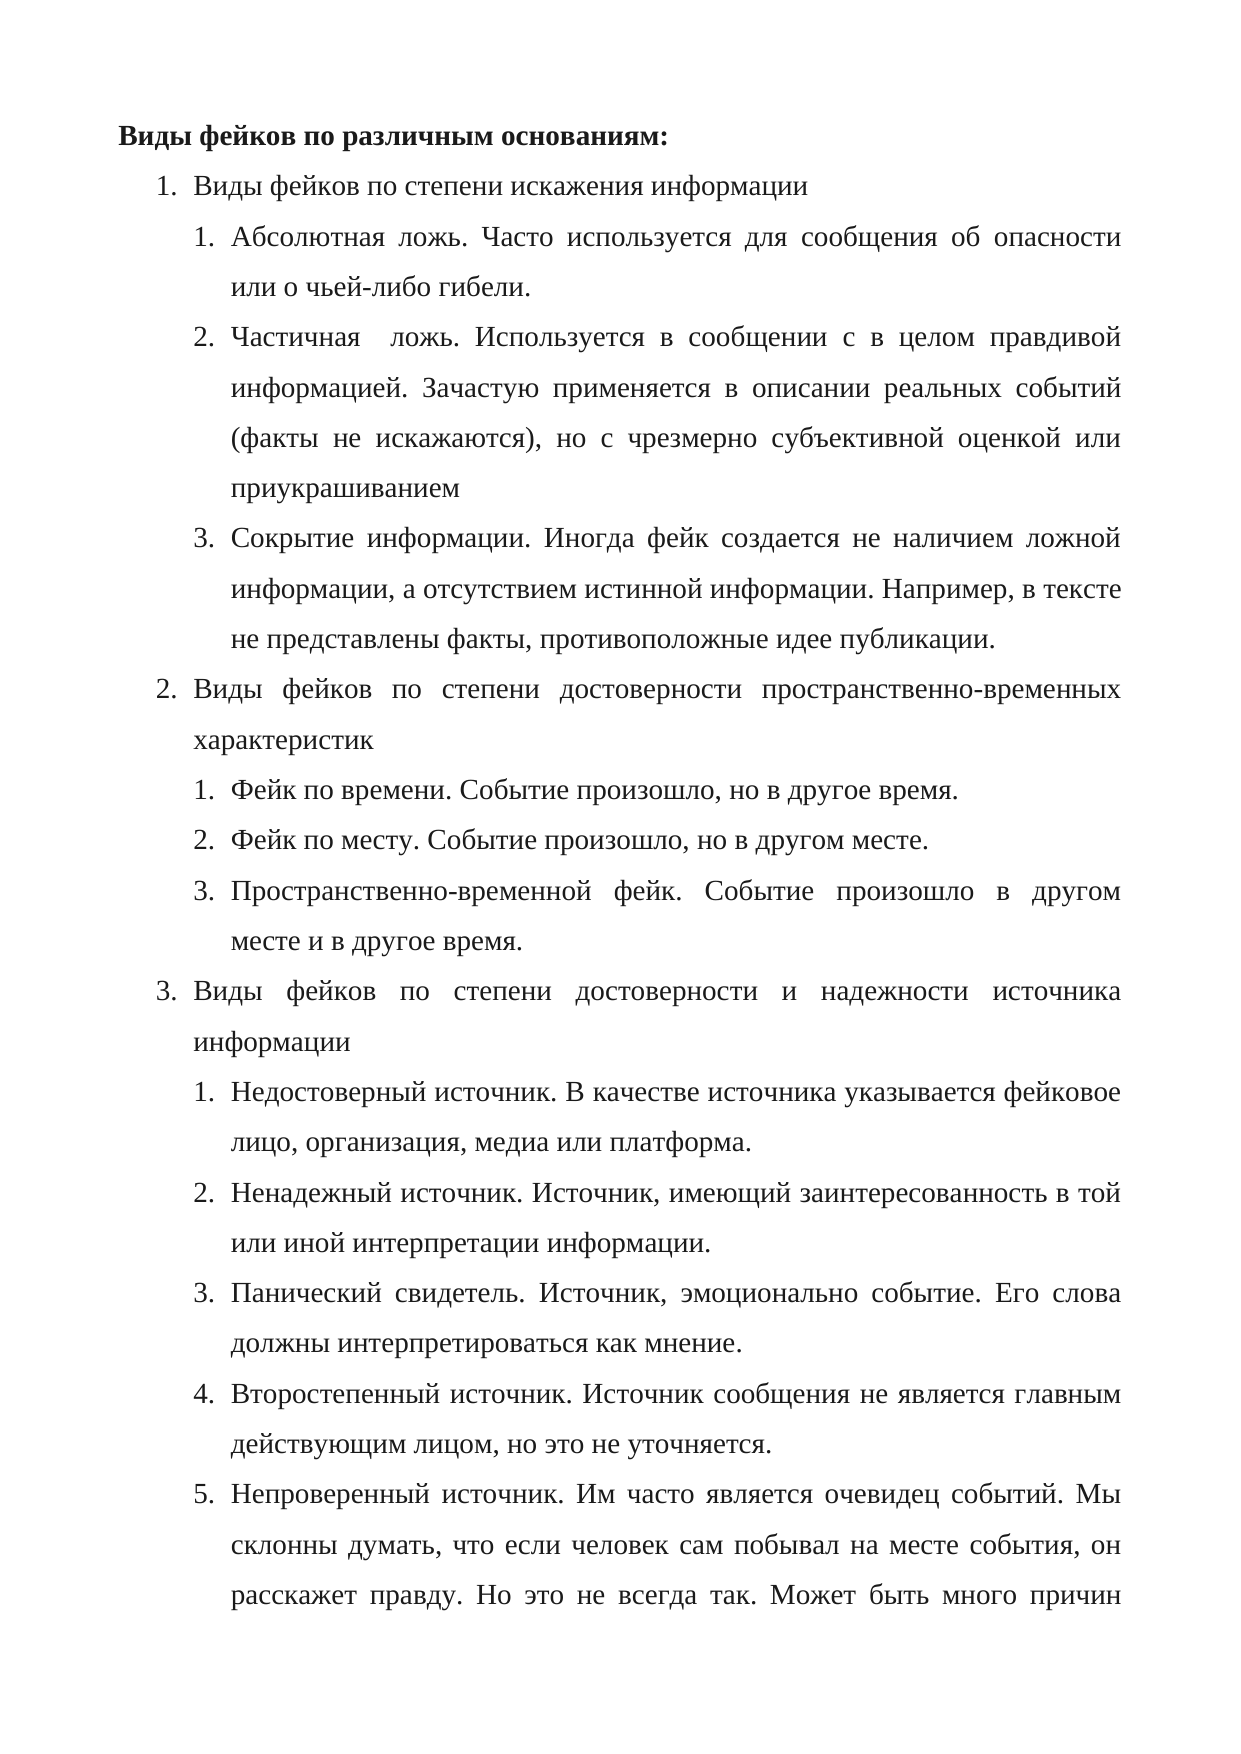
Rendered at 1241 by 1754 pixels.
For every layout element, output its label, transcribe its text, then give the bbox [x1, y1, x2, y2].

text Виды фейков по различным основаниям: [118, 118, 1122, 152]
list Ненадежный источник. Источник, имеющий заинтересованность в той или иной интерпретации информации. [193, 1175, 1122, 1258]
list Второстепенный источник. Источник сообщения не является главным действующим лицом, но это не уточняется. [193, 1376, 1122, 1460]
list Недостоверный источник. В качестве источника указывается фейковое лицо, организация, медиа или платформа. [193, 1074, 1122, 1158]
list Фейк по месту. Событие произошло, но в другом месте. [193, 822, 1122, 856]
list Панический свидетель. Источник, эмоционально событие. Его слова должны интерпретироваться как мнение. [193, 1275, 1122, 1359]
list Абсолютная ложь. Часто используется для сообщения об опасности или о чьей-либо гибели. [193, 219, 1122, 303]
list Виды фейков по степени искажения информации [156, 168, 1122, 202]
list Частичная ложь. Используется в сообщении с в целом правдивой информацией. Зачастую применяется в описании реальных событий (факты не искажаются), но с чрезмерно субъективной оценкой или приукрашиванием [193, 319, 1122, 504]
list Фейк по времени. Событие произошло, но в другое время. [193, 772, 1122, 806]
list Непроверенный источник. Им часто является очевидец событий. Мы склонны думать, что если человек сам побывал на месте события, он расскажет правду. Но это не всегда так. Может быть много причин [193, 1477, 1122, 1611]
list Виды фейков по степени достоверности пространственно-временных характеристик [156, 672, 1122, 755]
list Виды фейков по степени достоверности и надежности источника информации [156, 973, 1122, 1057]
list Сокрытие информации. Иногда фейк создается не наличием ложной информации, а отсутствием истинной информации. Например, в тексте не представлены факты, противоположные идее публикации. [193, 521, 1122, 655]
list Пространственно-временной фейк. Событие произошло в другом месте и в другое время. [193, 873, 1122, 957]
